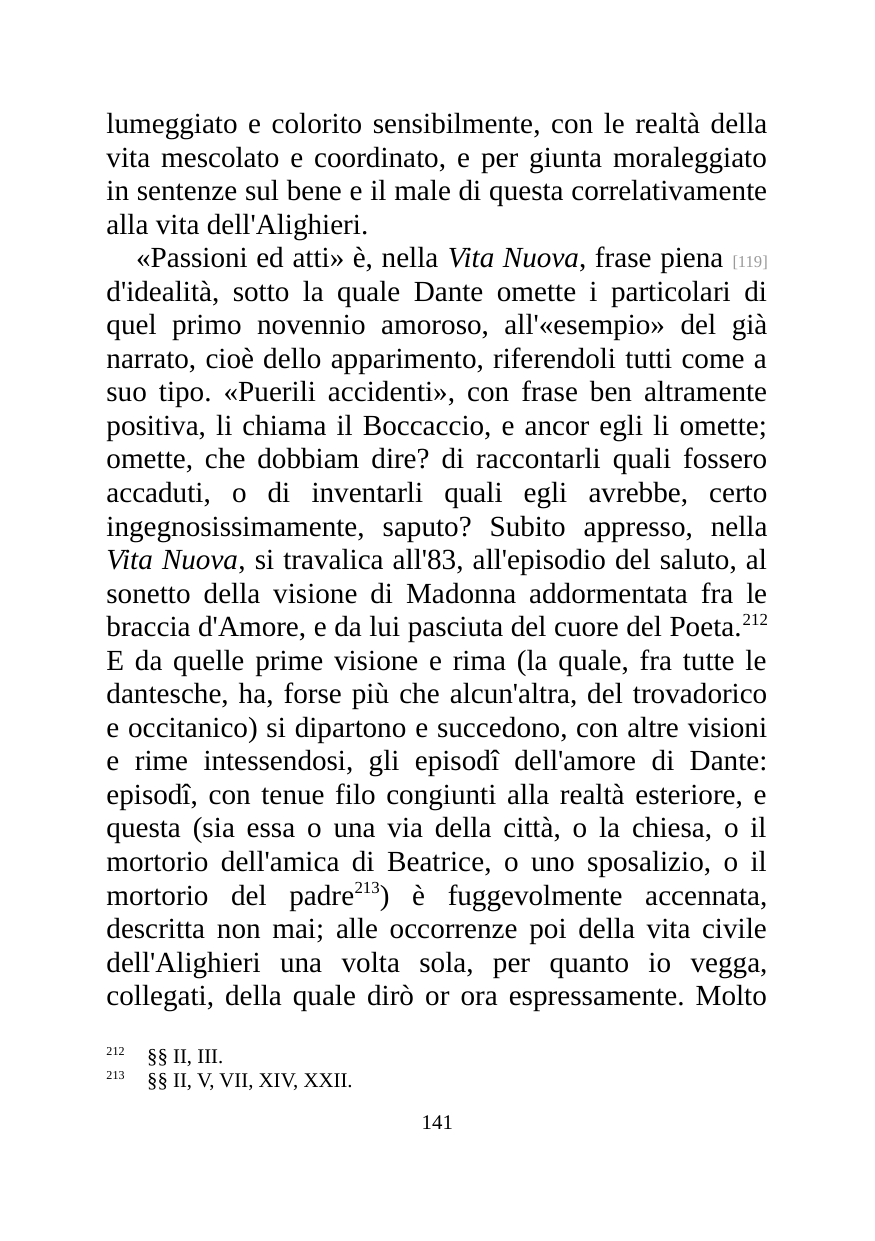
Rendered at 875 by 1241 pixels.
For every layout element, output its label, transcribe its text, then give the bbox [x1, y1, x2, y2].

text §§ II, V, VII, XIV, XXII. [106, 1068, 768, 1092]
text §§ II, III. [106, 1044, 768, 1068]
text «Passioni ed atti» è, nella Vita Nuova, frase piena [119] d'idealità, sotto la quale Dante omette i particolari di quel primo novennio amoroso, all'«esempio» del già narrato, cioè dello apparimento, riferendoli tutti come a suo tipo. «Puerili accidenti», con frase ben altramente positiva, li chiama il Boccaccio, e ancor egli li omette; omette, che dobbiam dire? di raccontarli quali fossero accaduti, o di inventarli quali egli avrebbe, certo ingegnosissimamente, saputo? Subito appresso, nella Vita Nuova, si travalica all'83, all'episodio del saluto, al sonetto della visione di Madonna addormentata fra le braccia d'Amore, e da lui pasciuta del cuore del Poeta. E da quelle prime visione e rima (la quale, fra tutte le dantesche, ha, forse più che alcun'altra, del trovadorico e occitanico) si dipartono e succedono, con altre visioni e rime intessendosi, gli episodî dell'amore di Dante: episodî, con tenue filo congiunti alla realtà esteriore, e questa (sia essa o una via della città, o la chiesa, o il mortorio dell'amica di Beatrice, o uno sposalizio, o il mortorio del padre) è fuggevolmente accennata, descritta non mai; alle occorrenze poi della vita civile dell'Alighieri una volta sola, per quanto io vegga, collegati, della quale dirò or ora espressamente. Molto [106, 240, 768, 1012]
text lumeggiato e colorito sensibilmente, con le realtà della vita mescolato e coordinato, e per giunta moraleggiato in sentenze sul bene e il male di questa correlativamente alla vita dell'Alighieri. [106, 106, 768, 240]
